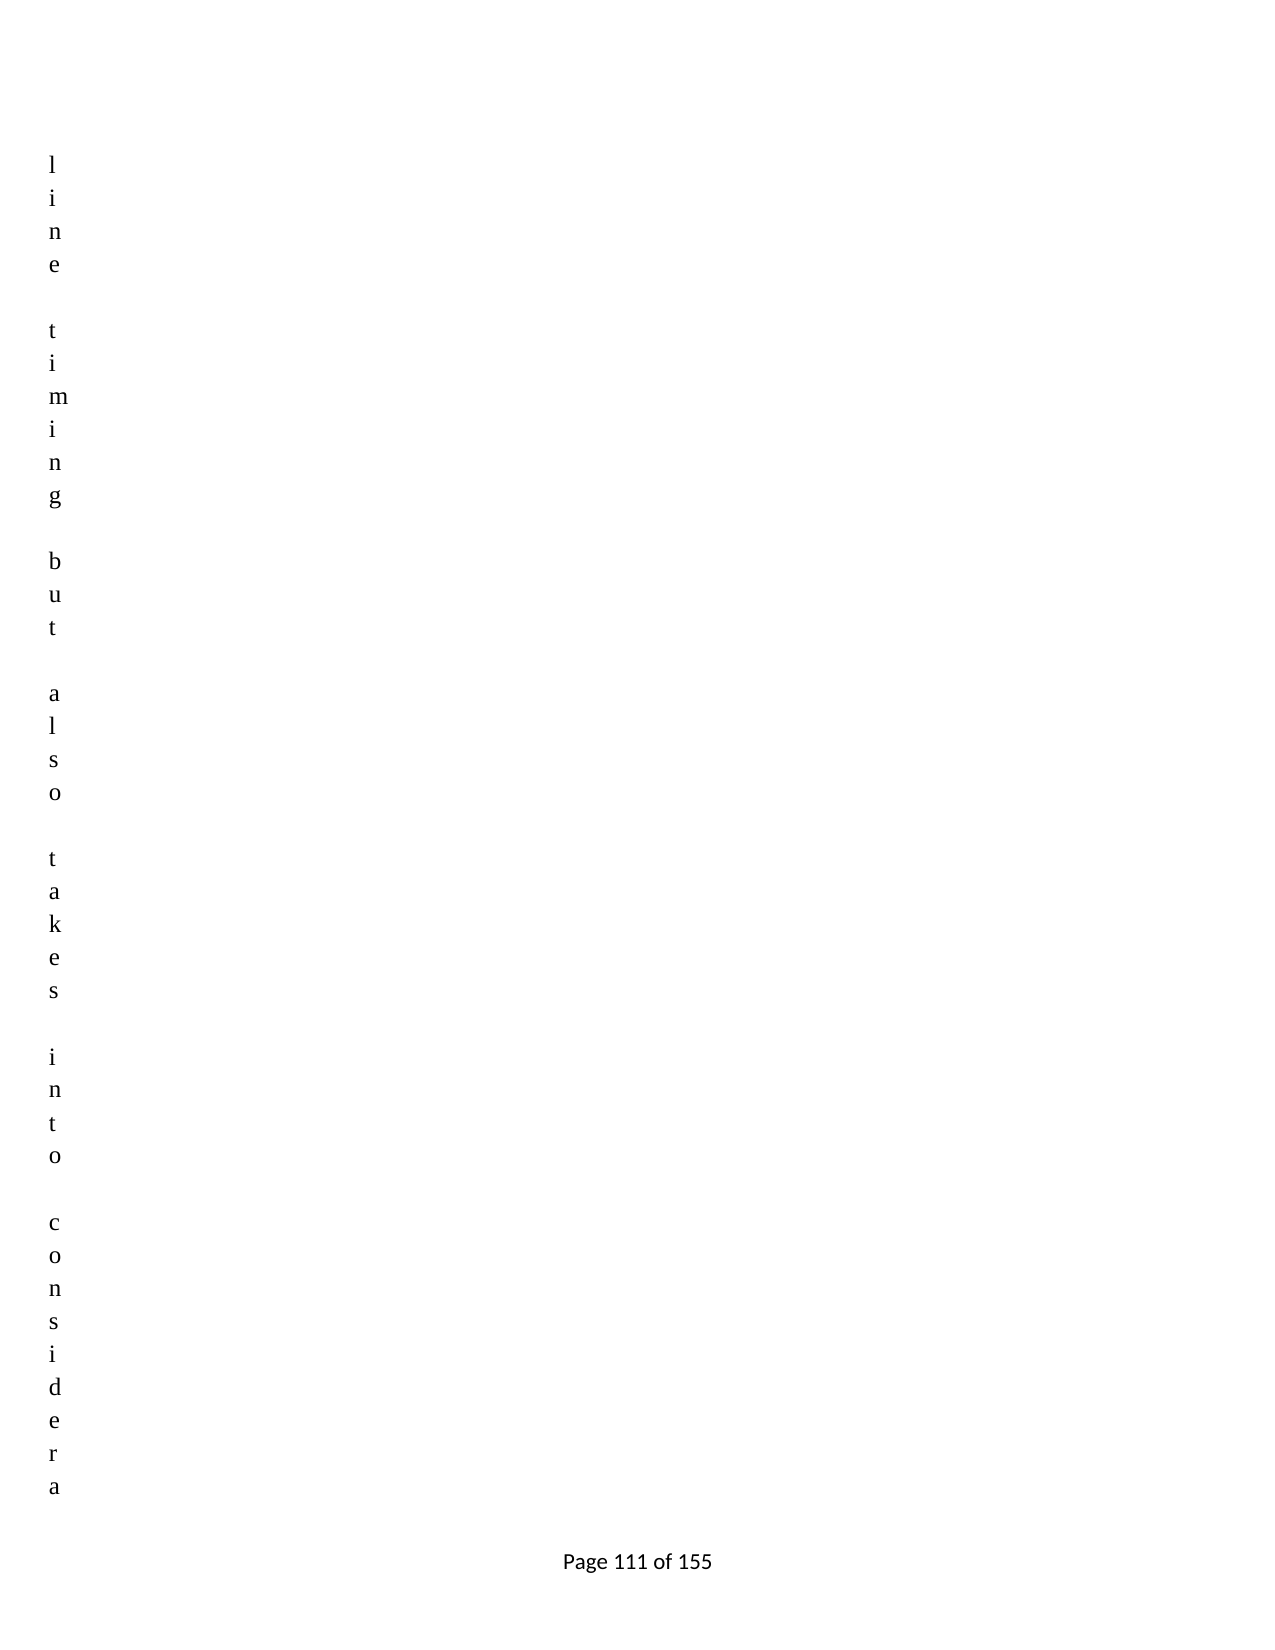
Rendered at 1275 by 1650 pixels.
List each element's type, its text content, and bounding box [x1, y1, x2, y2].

table_cell [809, 150, 1066, 1499]
table_cell line timing but also takes into considera [38, 150, 294, 1499]
table_cell [295, 150, 551, 1499]
table_cell [551, 150, 808, 1499]
table_cell [1066, 150, 1275, 1499]
